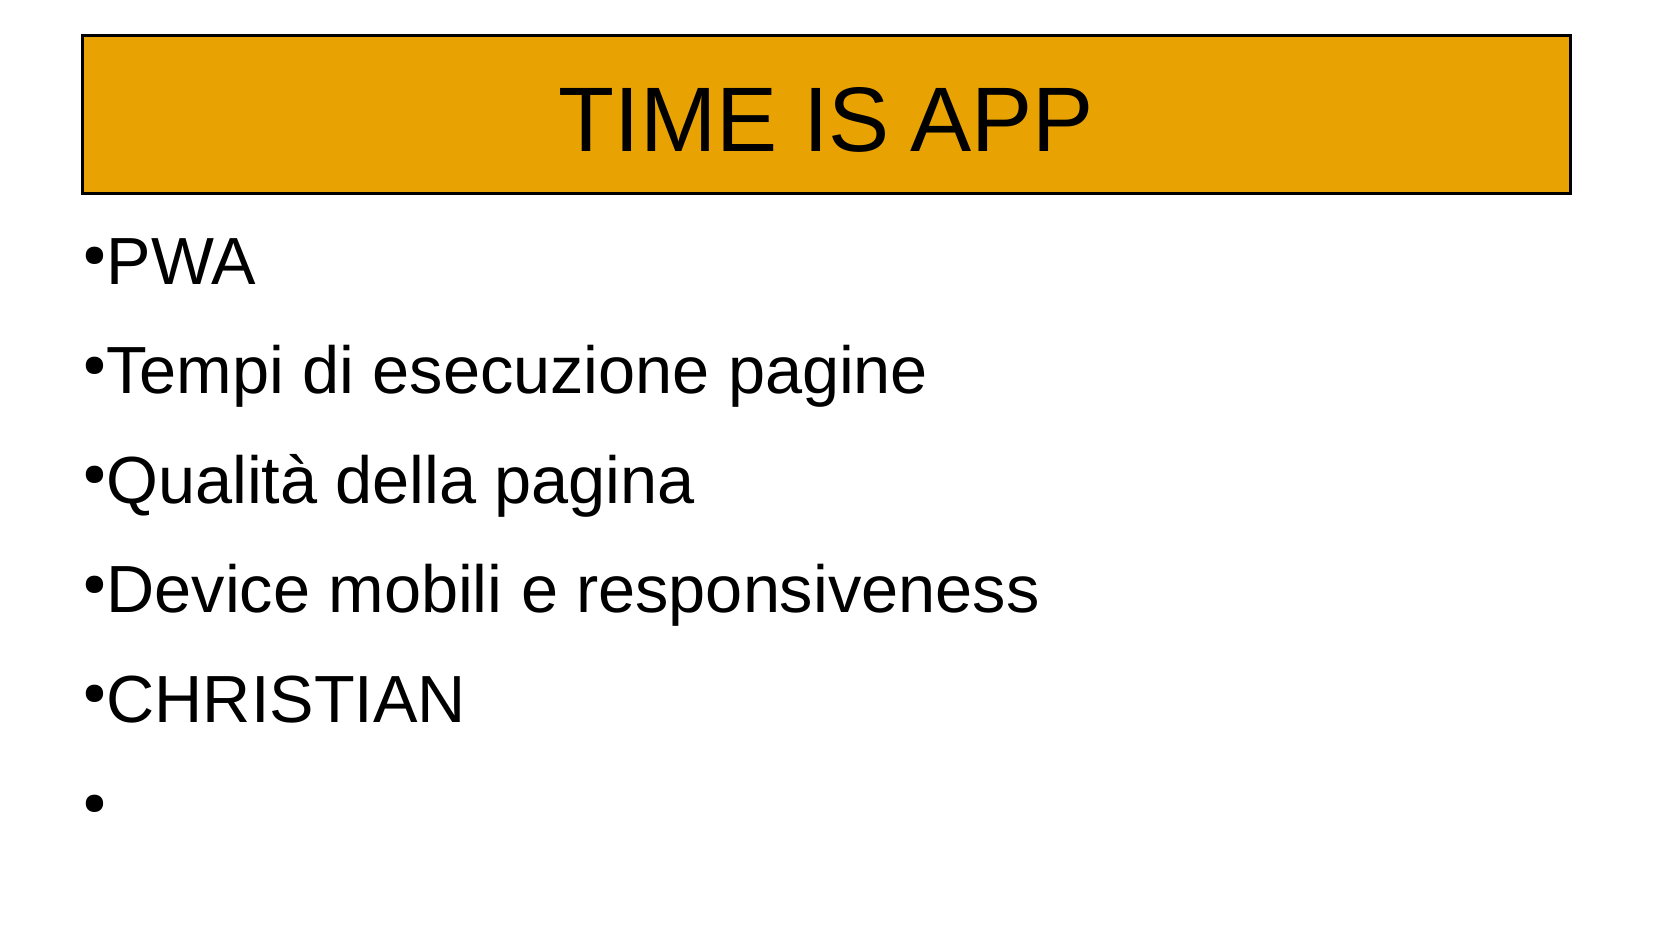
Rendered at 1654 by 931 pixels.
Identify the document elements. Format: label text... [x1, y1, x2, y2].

title TIME IS APP [82, 35, 1571, 194]
list PWA Tempi di esecuzione pagine Qualità della pagina Device mobili e responsiveness CHRISTIAN [82, 217, 1571, 758]
